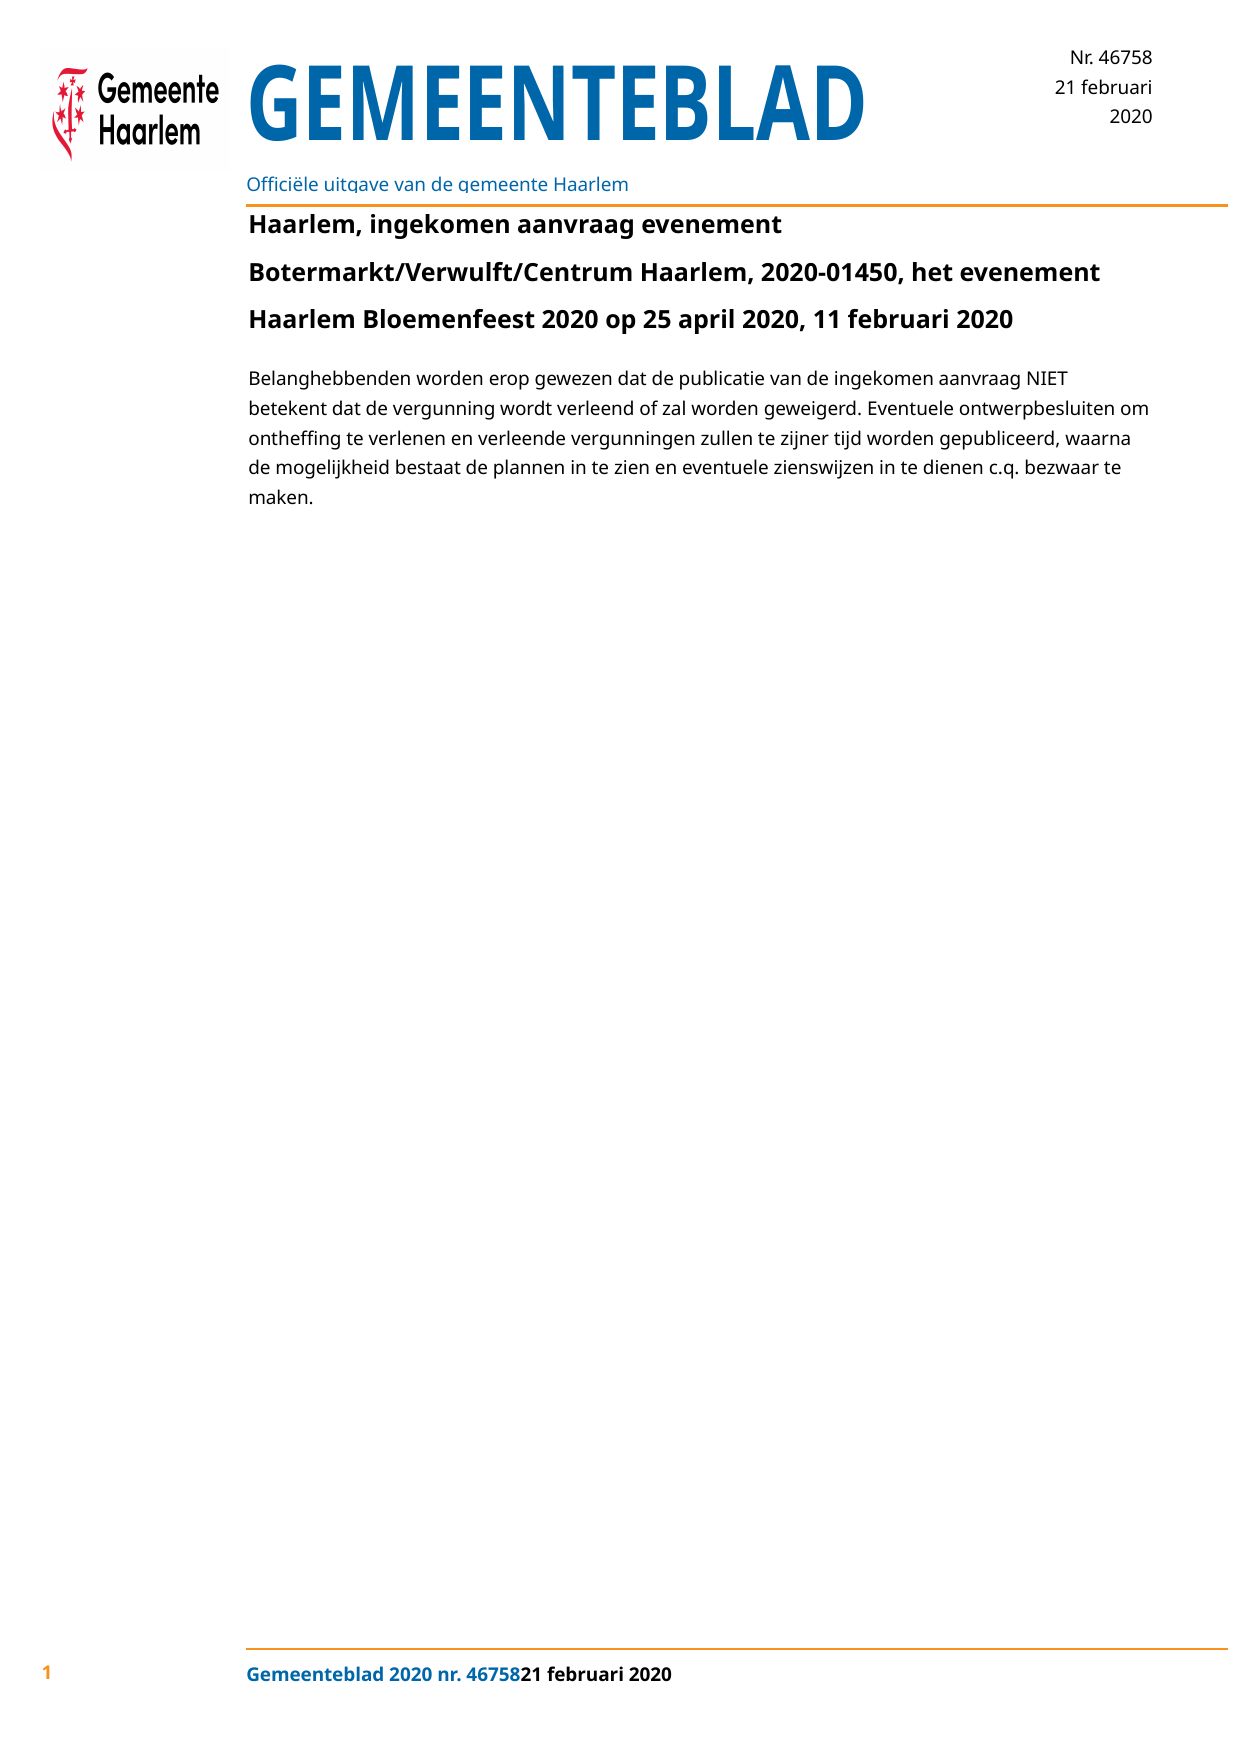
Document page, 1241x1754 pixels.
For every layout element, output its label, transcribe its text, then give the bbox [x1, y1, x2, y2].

picture [41, 47, 231, 172]
text Haarlem, ingekomen aanvraag evenement Botermarkt/Verwulft/Centrum Haarlem, 2020-01450, het evenement Haarlem Bloemenfeest 2020 op 25 april 2020, 11 februari 2020 [248, 207, 1152, 336]
text Belanghebbenden worden erop gewezen dat de publicatie van de ingekomen aanvraag NIET betekent dat de vergunning wordt verleend of zal worden geweigerd. Eventuele ontwerpbesluiten om ontheffing te verlenen en verleende vergunningen zullen te zijner tijd worden gepubliceerd, waarna de mogelijkheid bestaat de plannen in te zien en eventuele zienswijzen in te dienen c.q. bezwaar te maken. [248, 366, 1152, 509]
